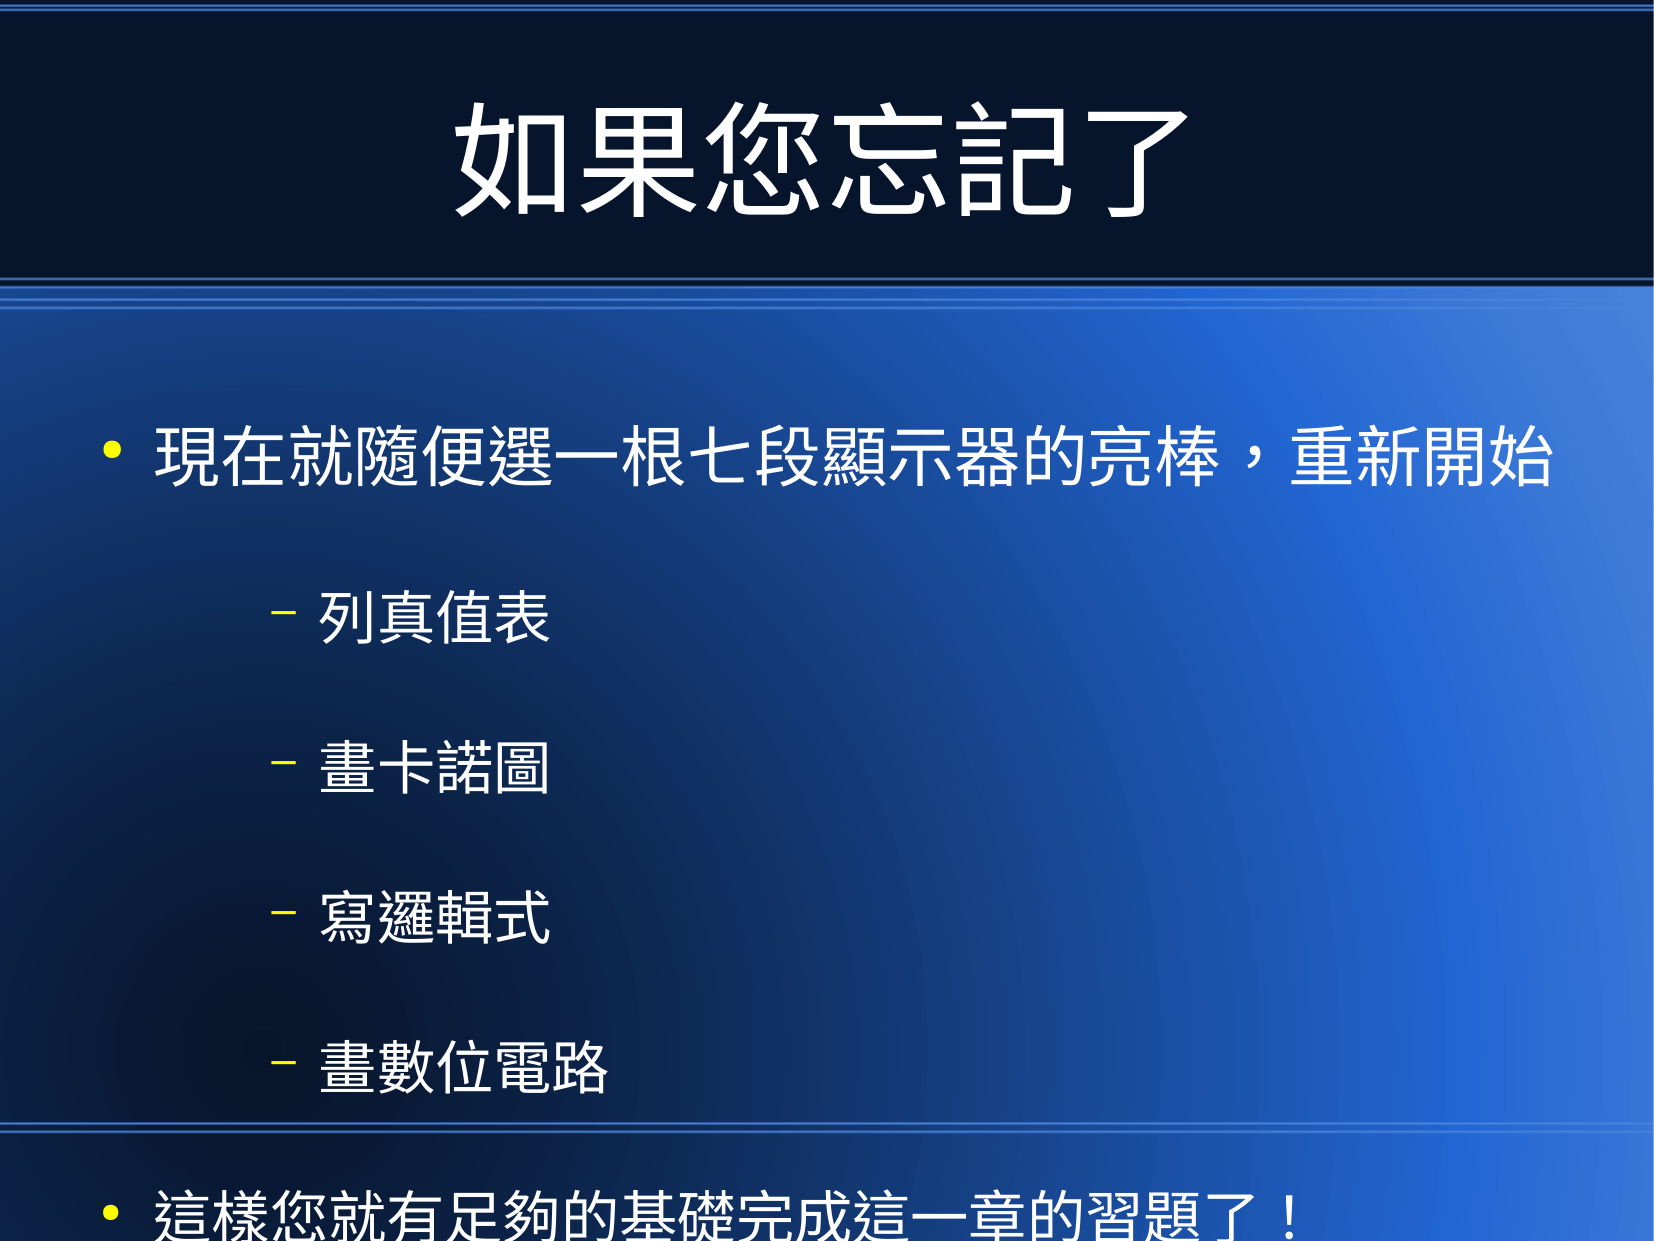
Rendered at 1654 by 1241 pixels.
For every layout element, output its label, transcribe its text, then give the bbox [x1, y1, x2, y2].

list 現在就隨便選一根七段顯示器的亮棒，重新開始 列真值表 畫卡諾圖 寫邏輯式 畫數位電路 這樣您就有足夠的基礎完成這一章的習題了！ [82, 355, 1571, 1241]
picture [0, 0, 1654, 1241]
title 如果您忘記了 [82, 49, 1571, 257]
